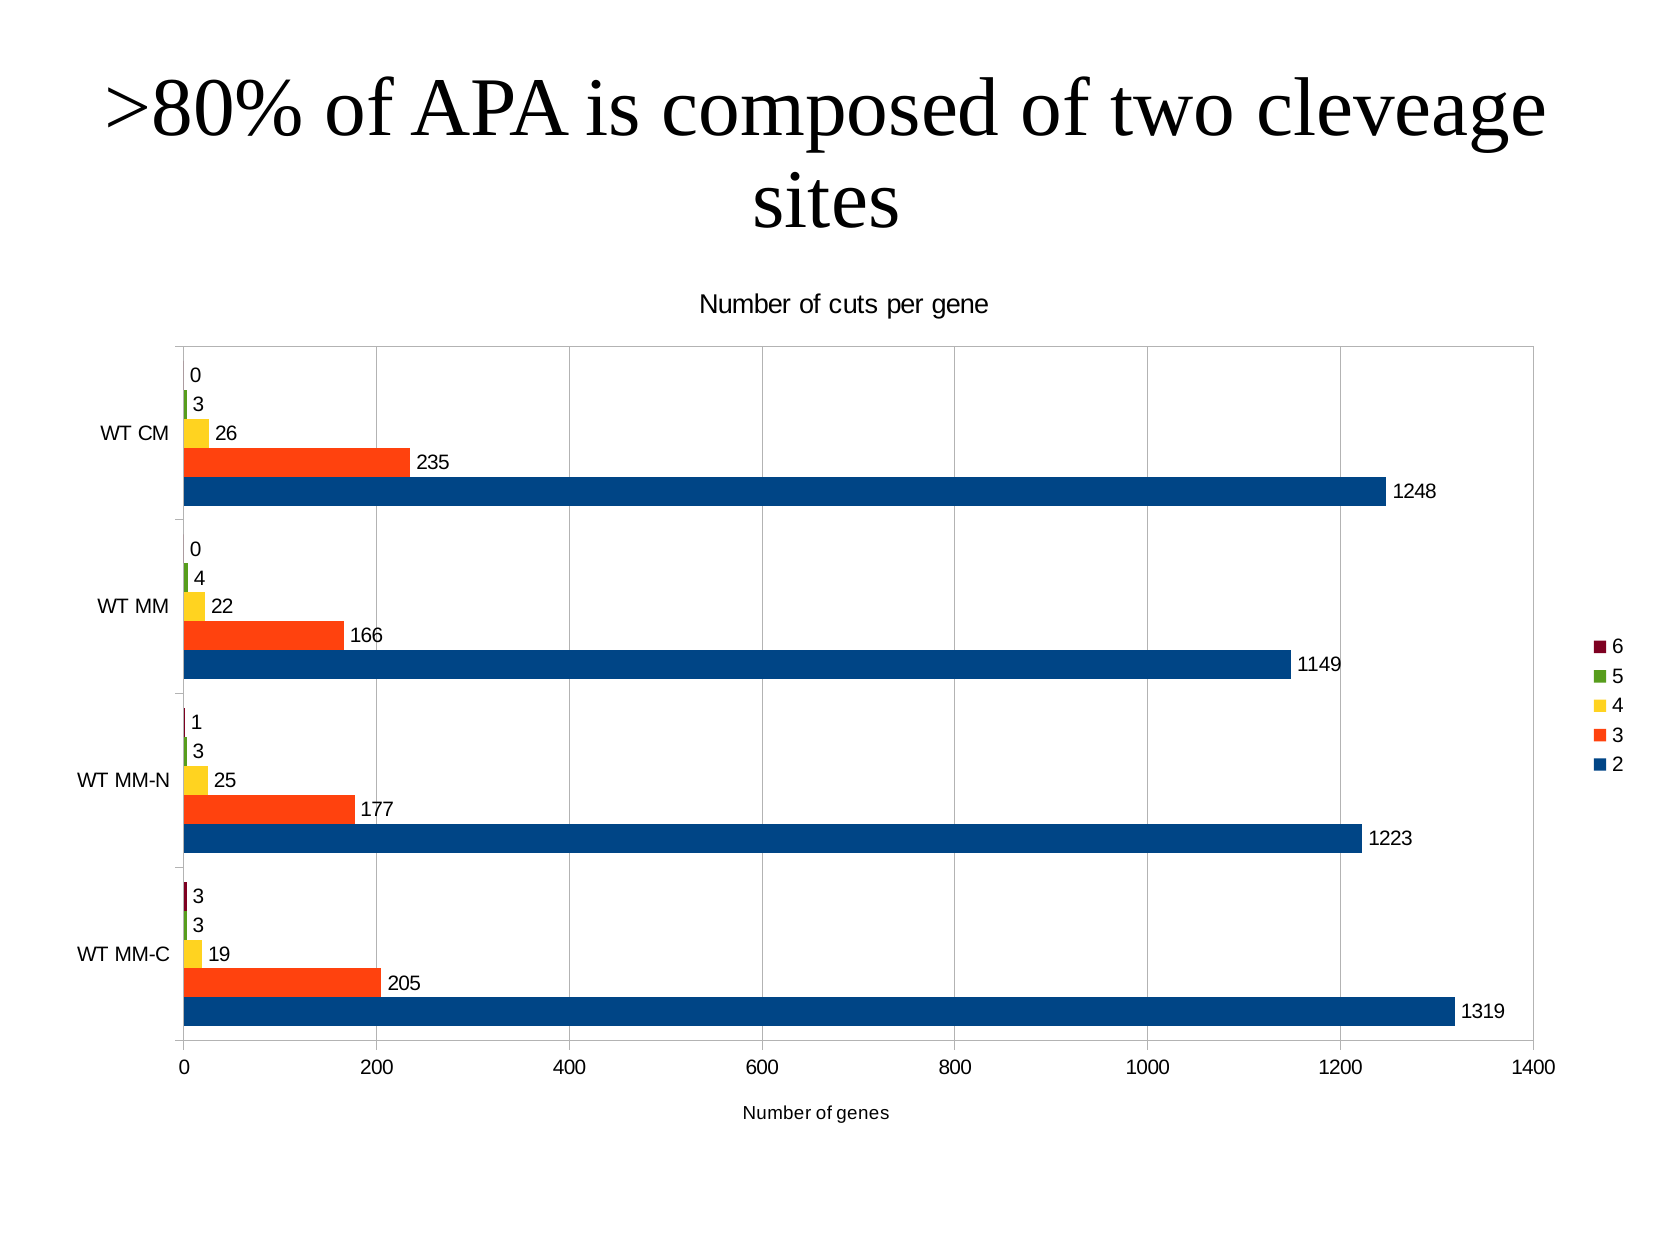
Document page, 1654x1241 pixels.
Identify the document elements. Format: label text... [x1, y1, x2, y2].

chart [45, 256, 1643, 1156]
title >80% of APA is composed of two cleveage sites [82, 49, 1571, 256]
